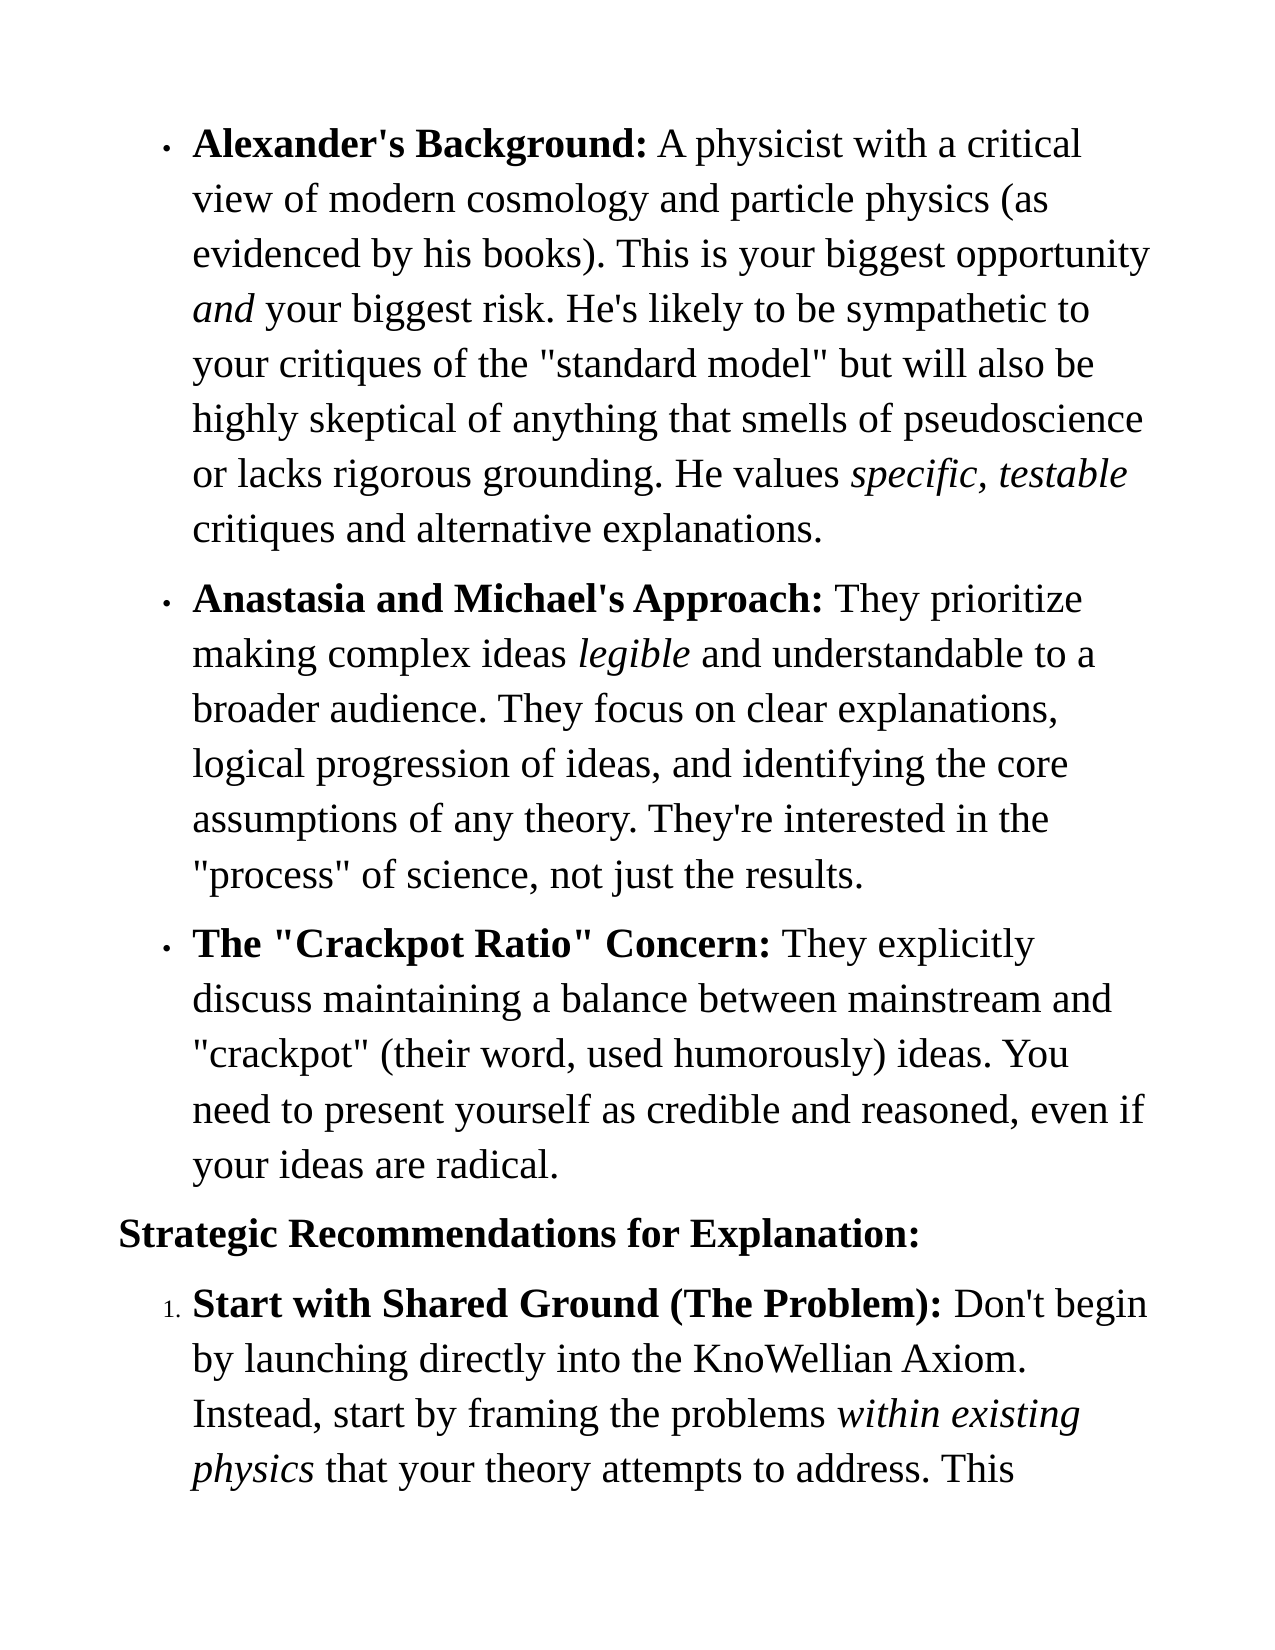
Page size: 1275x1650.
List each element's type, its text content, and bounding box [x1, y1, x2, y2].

list Anastasia and Michael's Approach: They prioritize making complex ideas legible and understandable to a broader audience. They focus on clear explanations, logical progression of ideas, and identifying the core assumptions of any theory. They're interested in the "process" of science, not just the results. [162, 573, 1157, 897]
list The "Crackpot Ratio" Concern: They explicitly discuss maintaining a balance between mainstream and "crackpot" (their word, used humorously) ideas. You need to present yourself as credible and reasoned, even if your ideas are radical. [162, 919, 1157, 1187]
list Alexander's Background: A physicist with a critical view of modern cosmology and particle physics (as evidenced by his books). This is your biggest opportunity and your biggest risk. He's likely to be sympathetic to your critiques of the "standard model" but will also be highly skeptical of anything that smells of pseudoscience or lacks rigorous grounding. He values specific, testable critiques and alternative explanations. [162, 118, 1157, 552]
list Start with Shared Ground (The Problem): Don't begin by launching directly into the KnoWellian Axiom. Instead, start by framing the problems within existing physics that your theory attempts to address. This [162, 1278, 1157, 1492]
text Strategic Recommendations for Explanation: [118, 1209, 1157, 1257]
